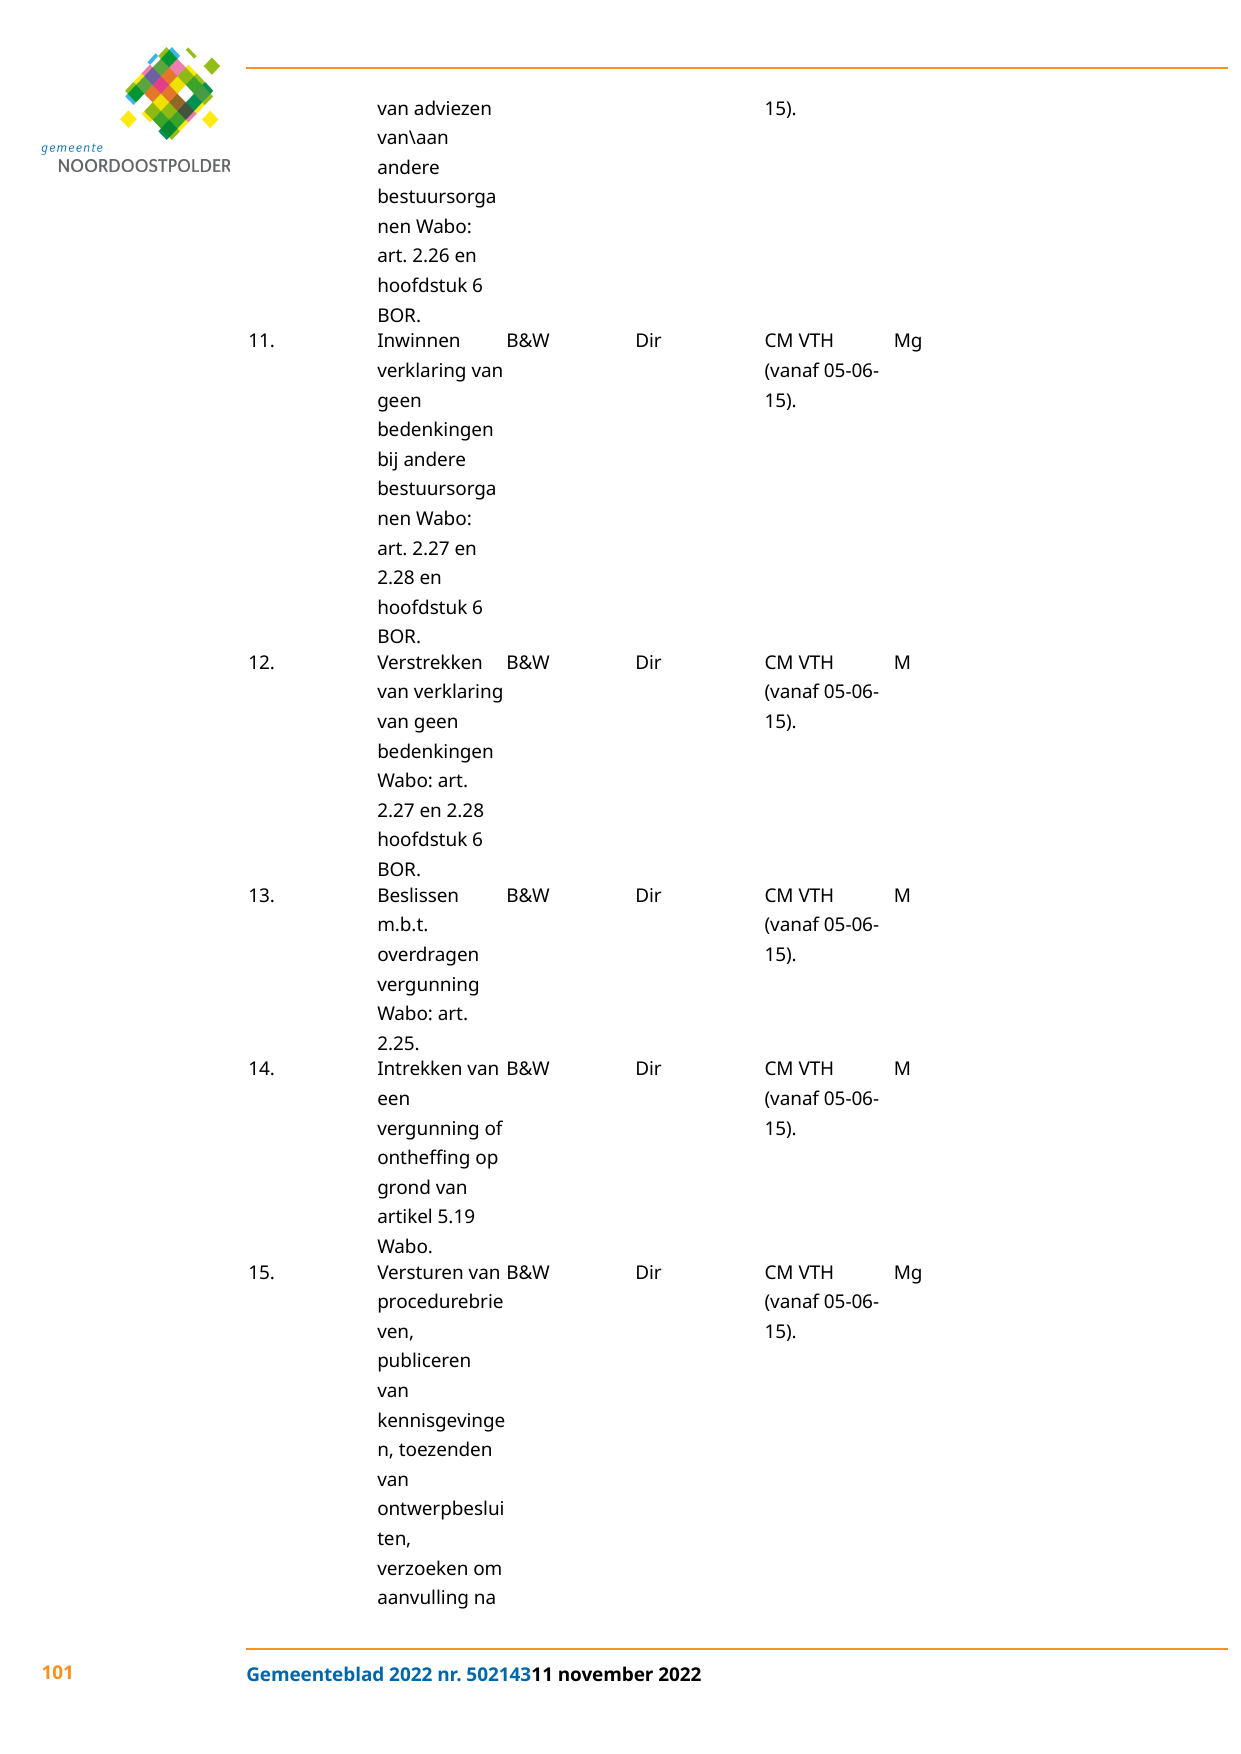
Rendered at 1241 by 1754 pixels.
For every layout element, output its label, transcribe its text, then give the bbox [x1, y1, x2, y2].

table_cell Mg [894, 328, 1022, 649]
table_cell [1023, 1056, 1152, 1259]
table_cell B&W [506, 1056, 635, 1259]
table_cell Intrekken van een vergunning of ontheffing op grond van artikel 5.19 Wabo. [377, 1056, 506, 1259]
table_cell Dir [635, 1056, 764, 1259]
table_cell Versturen van procedurebrieven, publiceren van kennisgevingen, toezenden van ontwerpbesluiten, verzoeken om aanvulling na [377, 1259, 506, 1610]
table_cell van adviezen van\aan andere bestuursorganen Wabo: art. 2.26 en hoofdstuk 6 BOR. [377, 95, 506, 328]
table_cell [1023, 882, 1152, 1056]
table_cell 13. [248, 882, 377, 1056]
table_cell CM VTH (vanaf 05-06-15). [764, 649, 893, 882]
table_cell B&W [506, 328, 635, 649]
table_cell [248, 95, 377, 328]
table_cell Inwinnen verklaring van geen bedenkingen bij andere bestuursorganen Wabo: art. 2.27 en 2.28 en hoofdstuk 6 BOR. [377, 328, 506, 649]
table_cell CM VTH (vanaf 05-06-15). [764, 882, 893, 1056]
table_cell 15). [764, 95, 893, 328]
table_cell [635, 95, 764, 328]
picture [41, 47, 231, 172]
table_cell [894, 95, 1022, 328]
table_cell M [894, 1056, 1022, 1259]
table_cell B&W [506, 1259, 635, 1610]
table_cell B&W [506, 649, 635, 882]
table_cell Dir [635, 328, 764, 649]
table_cell [1023, 95, 1152, 328]
table_cell 11. [248, 328, 377, 649]
table_cell CM VTH (vanaf 05-06-15). [764, 328, 893, 649]
table_cell Dir [635, 1259, 764, 1610]
table_cell CM VTH (vanaf 05-06-15). [764, 1259, 893, 1610]
table_cell Mg [894, 1259, 1022, 1610]
table_cell 15. [248, 1259, 377, 1610]
table_cell Dir [635, 882, 764, 1056]
table_cell 14. [248, 1056, 377, 1259]
table_cell M [894, 882, 1022, 1056]
table_cell Verstrekken van verklaring van geen bedenkingen Wabo: art. 2.27 en 2.28 hoofdstuk 6 BOR. [377, 649, 506, 882]
table_cell [1023, 649, 1152, 882]
table_cell Dir [635, 649, 764, 882]
table_cell [506, 95, 635, 328]
table_cell CM VTH (vanaf 05-06-15). [764, 1056, 893, 1259]
table_cell [1023, 328, 1152, 649]
table_cell [1023, 1259, 1152, 1610]
table_cell Beslissen m.b.t. overdragen vergunning Wabo: art. 2.25. [377, 882, 506, 1056]
table_cell B&W [506, 882, 635, 1056]
table_cell M [894, 649, 1022, 882]
table_cell 12. [248, 649, 377, 882]
